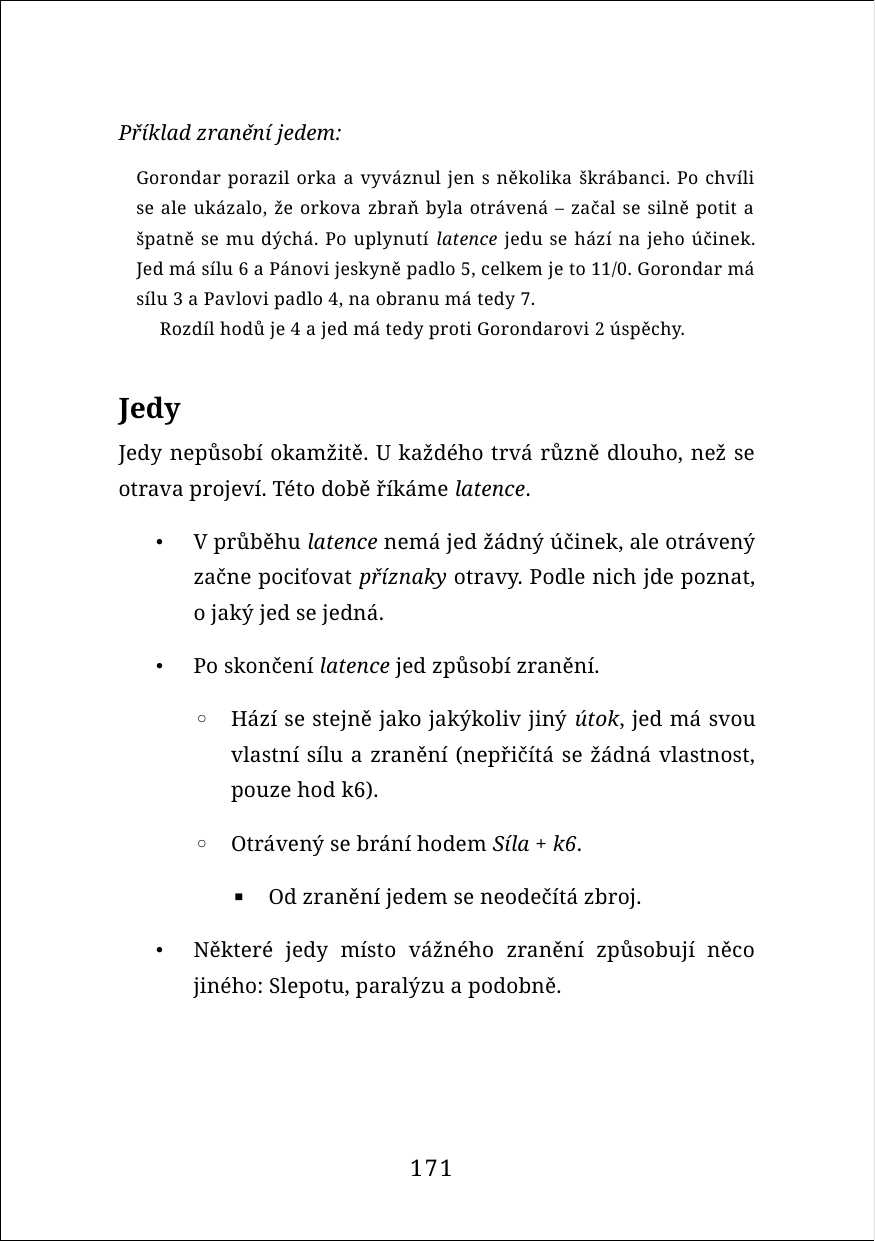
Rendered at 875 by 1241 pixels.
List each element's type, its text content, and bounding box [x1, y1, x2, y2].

list Po skončení latence jed způsobí zranění. [156, 651, 756, 680]
list Některé jedy místo vážného zranění způsobují něco jiného: Slepotu, paralýzu a podobně. [156, 935, 756, 999]
subtitle Jedy [118, 388, 756, 426]
list Hází se stejně jako jakýkoliv jiný útok, jed má svou vlastní sílu a zranění (nepřičítá se žádná vlastnost, pouze hod k6). [193, 704, 756, 804]
list Od zranění jedem se neodečítá zbroj. [231, 882, 756, 910]
text Jedy nepůsobí okamžitě. U každého trvá různě dlouho, než se otrava projeví. Této době říkáme latence. [118, 438, 756, 502]
text Příklad zranění jedem: [118, 118, 756, 147]
list V průběhu latence nemá jed žádný účinek, ale otrávený začne pociťovat příznaky otravy. Podle nich jde poznat, o jaký jed se jedná. [156, 527, 756, 626]
list Otrávený se brání hodem Síla + k6. [193, 829, 756, 857]
text Gorondar porazil orka a vyváznul jen s několika škrábanci. Po chvíli se ale ukázalo, že orkova zbraň byla otrávená – začal se silně potit a špatně se mu dýchá. Po uplynutí latence jedu se hází na jeho účinek. Jed má sílu 6 a Pánovi jeskyně padlo 5, celkem je to 11/0. Gorondar má sílu 3 a Pavlovi padlo 4, na obranu má tedy 7. Rozdíl hodů je 4 a jed má tedy proti Gorondarovi 2 úspěchy. [136, 166, 756, 341]
